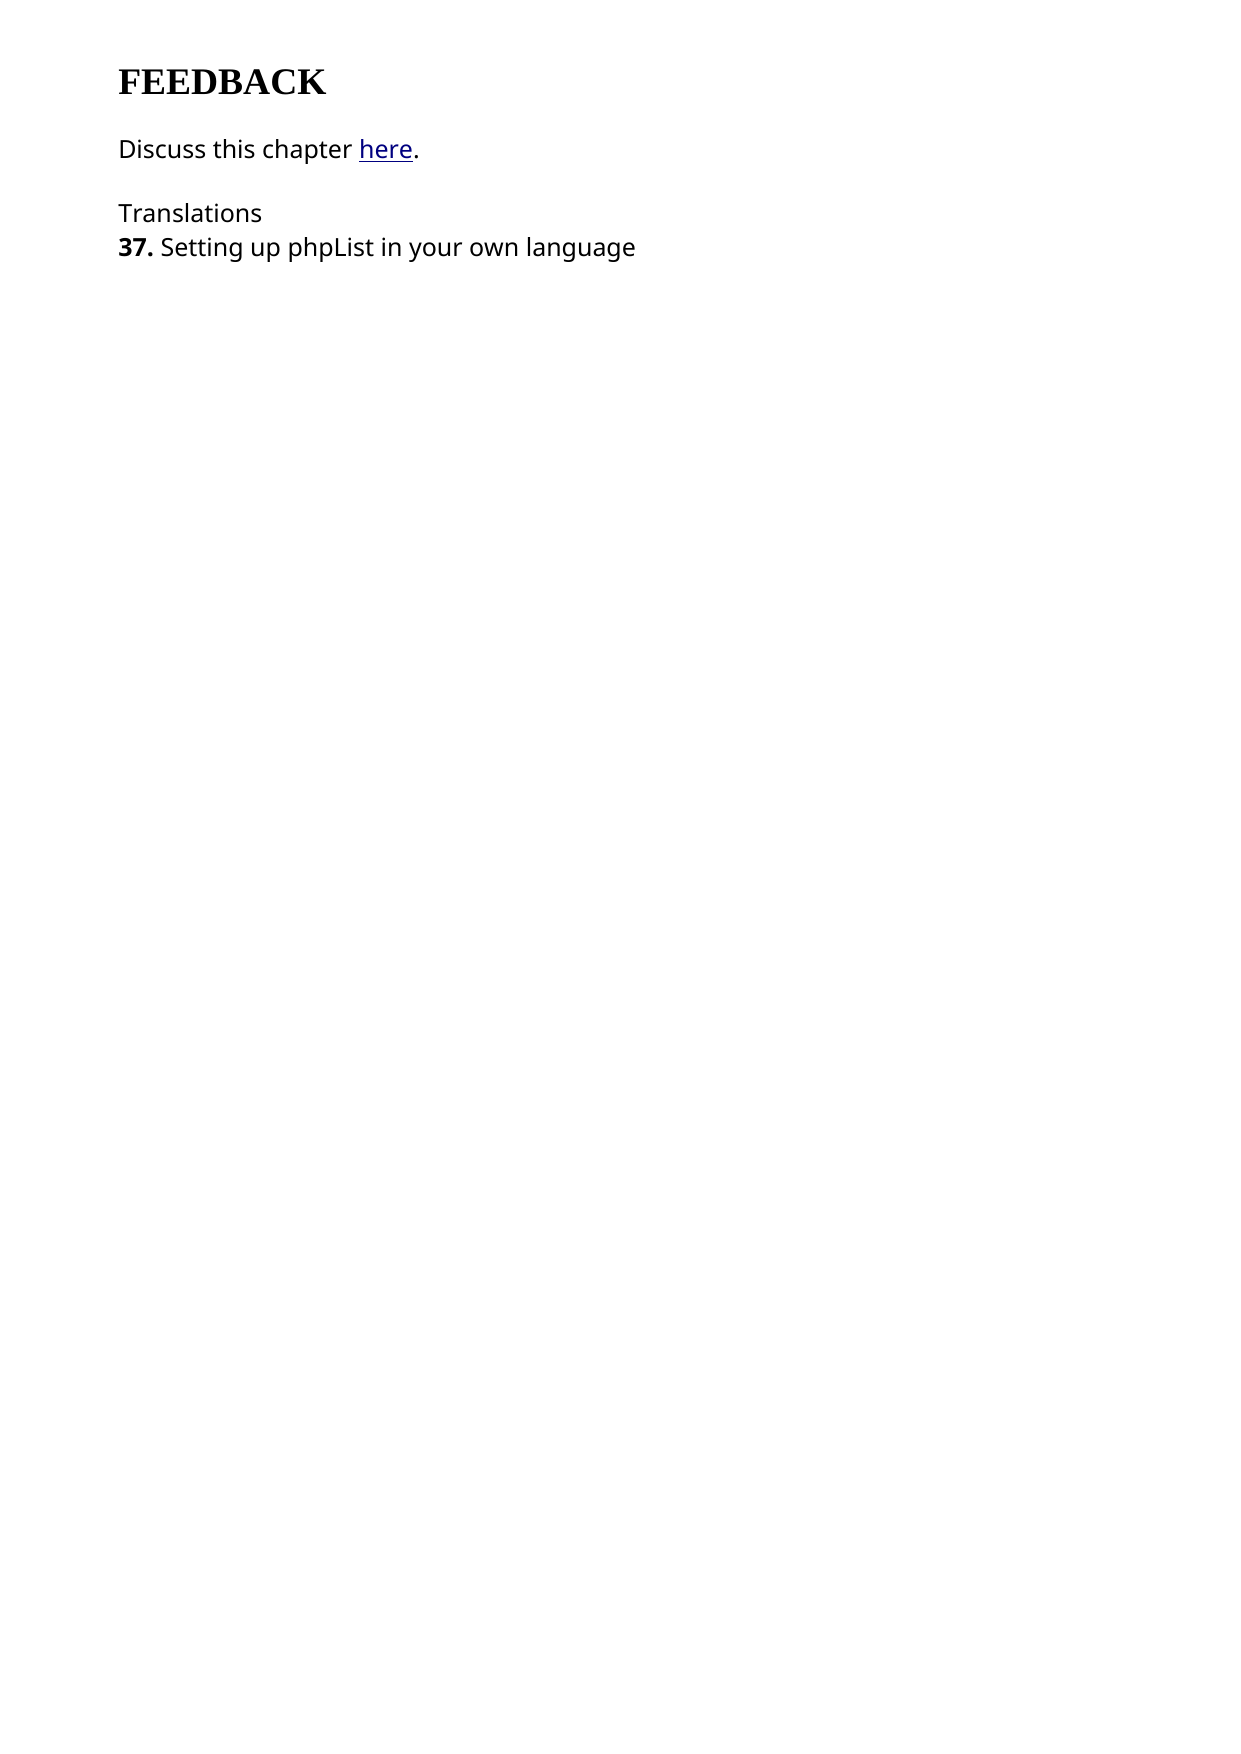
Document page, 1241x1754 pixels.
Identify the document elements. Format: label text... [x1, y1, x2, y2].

text Translations [118, 195, 1181, 229]
text Discuss this chapter here. [118, 132, 1181, 166]
subtitle Feedback [118, 59, 1181, 102]
text 37. Setting up phpList in your own language [118, 229, 1181, 263]
